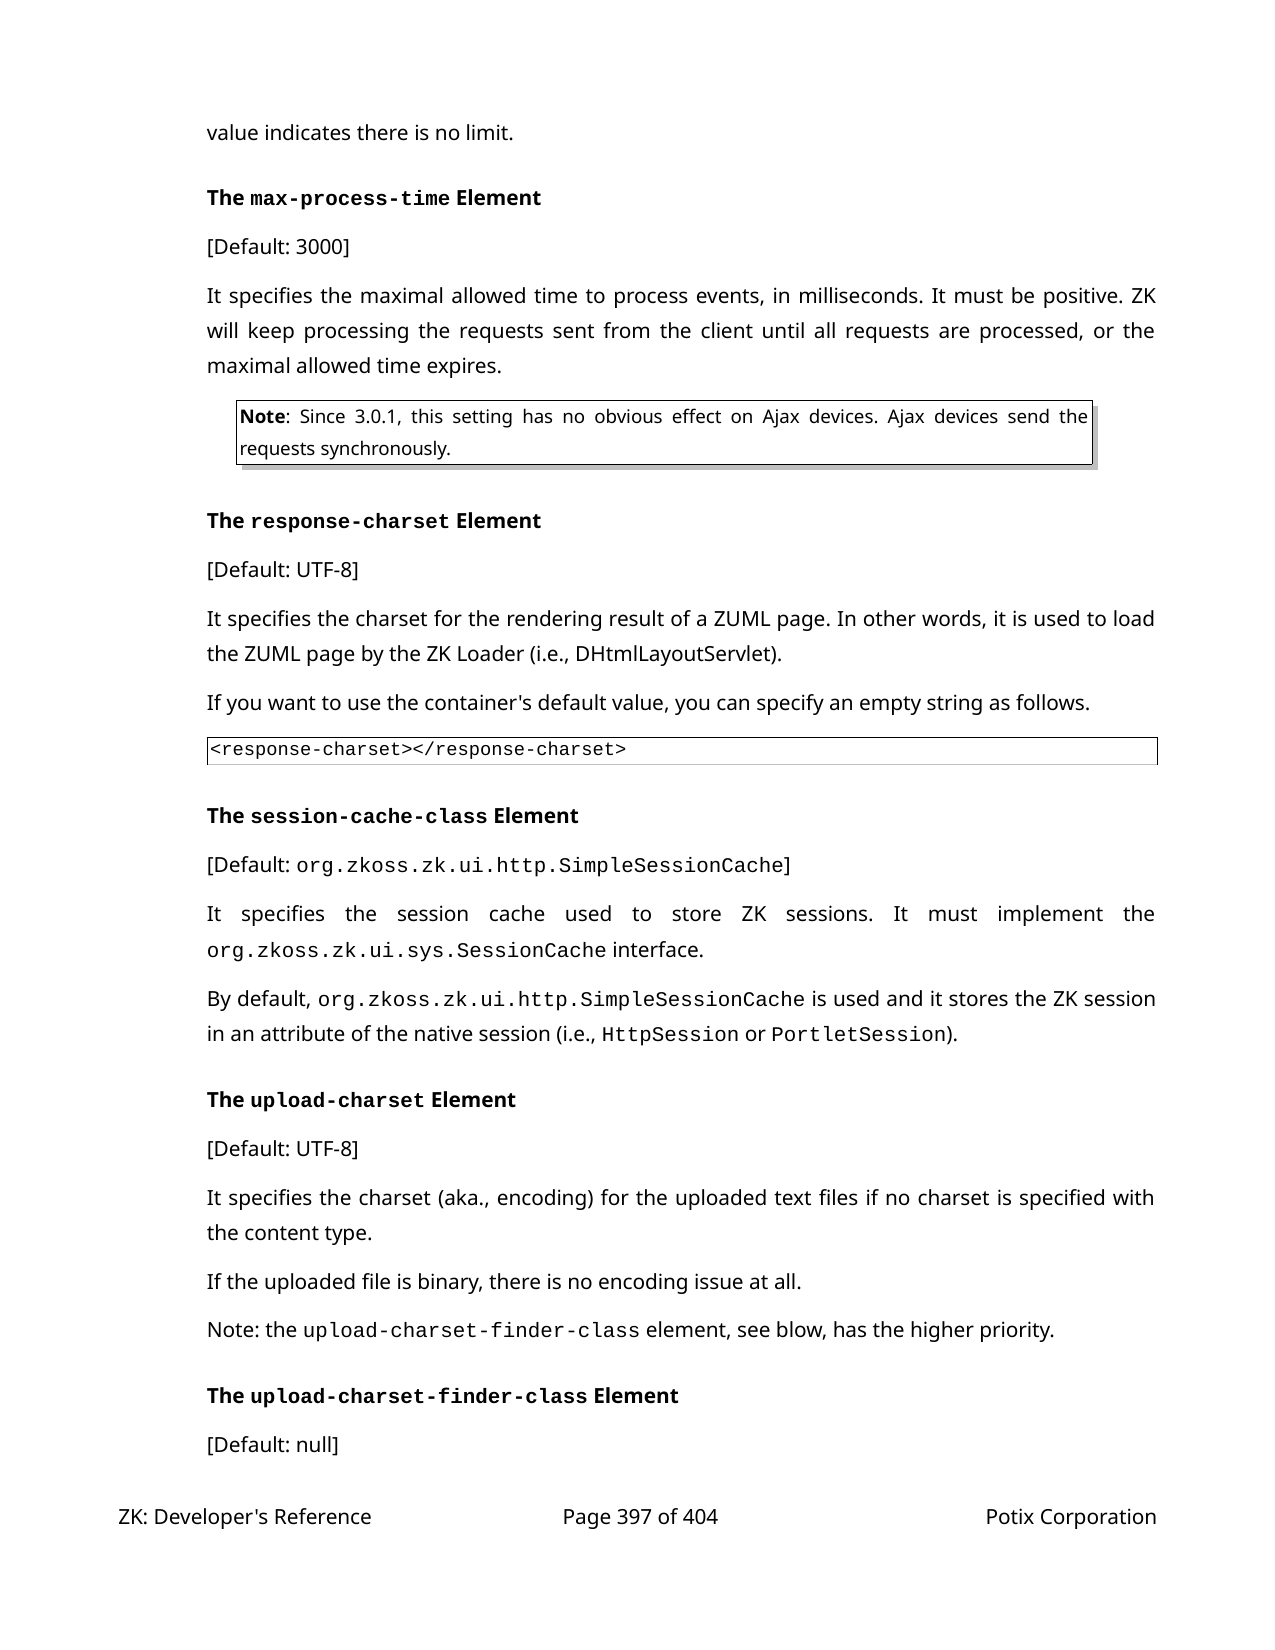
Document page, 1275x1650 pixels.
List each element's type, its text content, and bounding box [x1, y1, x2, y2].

text If the uploaded file is binary, there is no encoding issue at all. [207, 1267, 1157, 1295]
text It specifies the maximal allowed time to process events, in milliseconds. It must be positive. ZK will keep processing the requests sent from the client until all requests are processed, or the maximal allowed time expires. [207, 281, 1157, 380]
text It specifies the session cache used to store ZK sessions. It must implement the org.zkoss.zk.ui.sys.SessionCache interface. [207, 899, 1157, 963]
text [Default: UTF-8] [207, 1134, 1157, 1162]
text [Default: UTF-8] [207, 556, 1157, 584]
subtitle The upload-charset-finder-class Element [207, 1381, 1157, 1409]
text By default, org.zkoss.zk.ui.http.SimpleSessionCache is used and it stores the ZK session in an attribute of the native session (i.e., HttpSession or PortletSession). [207, 984, 1157, 1048]
subtitle The max-process-time Element [207, 183, 1157, 212]
subtitle The upload-charset Element [207, 1085, 1157, 1113]
text It specifies the charset for the rendering result of a ZUML page. In other words, it is used to load the ZUML page by the ZK Loader (i.e., DHtmlLayoutServlet). [207, 604, 1157, 668]
text [Default: 3000] [207, 232, 1157, 260]
text If you want to use the container's default value, you can specify an empty string as follows. [207, 688, 1157, 717]
text [Default: null] [207, 1430, 1157, 1458]
subtitle The session-cache-class Element [207, 801, 1157, 830]
text It specifies the charset (aka., encoding) for the uploaded text files if no charset is specified with the content type. [207, 1183, 1157, 1246]
text value indicates there is no limit. [207, 118, 1157, 146]
text <response-charset></response-charset> [208, 738, 1157, 764]
text Note: the upload-charset-finder-class element, see blow, has the higher priority. [207, 1316, 1157, 1344]
text [Default: org.zkoss.zk.ui.http.SimpleSessionCache] [207, 850, 1157, 879]
text Note: Since 3.0.1, this setting has no obvious effect on Ajax devices. Ajax devices send the requests synchronously. [237, 401, 1092, 464]
subtitle The response-charset Element [207, 506, 1157, 535]
